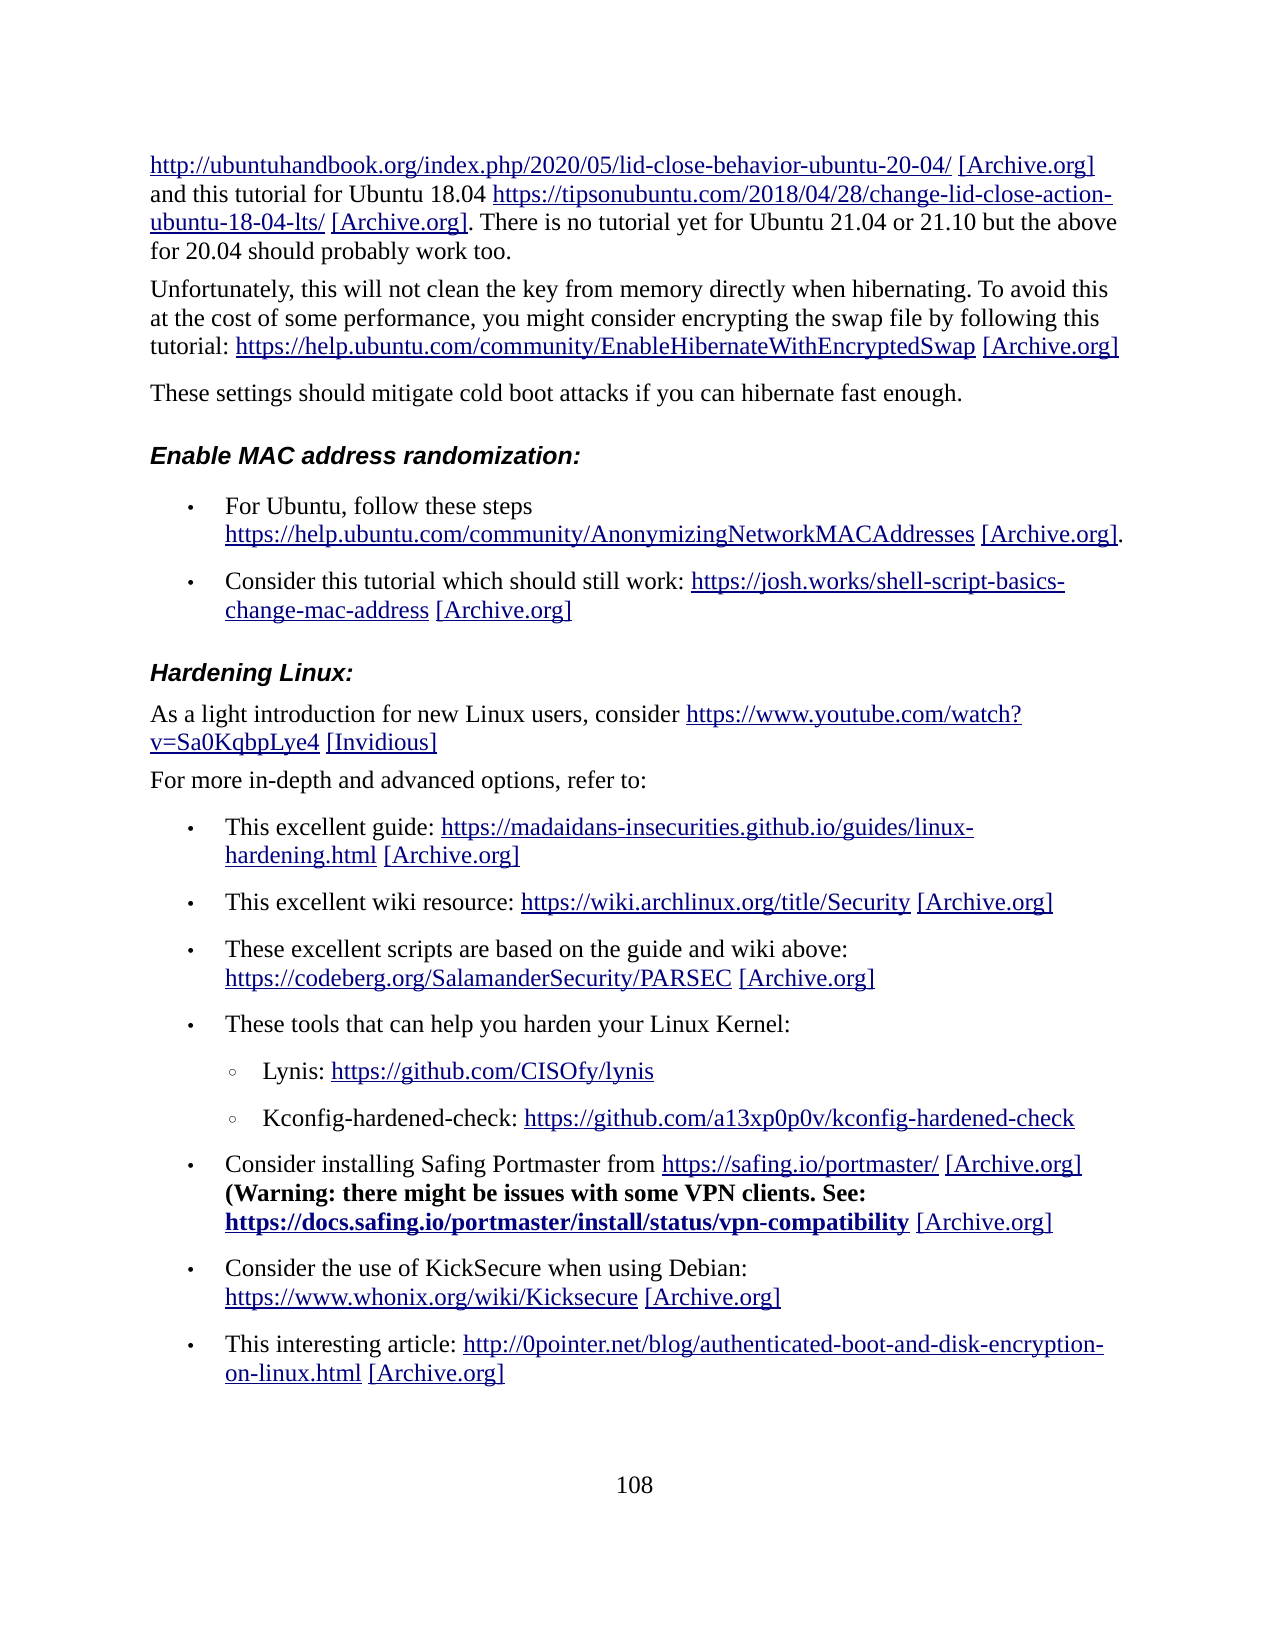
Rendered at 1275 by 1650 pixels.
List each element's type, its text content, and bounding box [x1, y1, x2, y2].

list Consider installing Safing Portmaster from https://safing.io/portmaster/ [Archive.org] (Warning: there might be issues with some VPN clients. See: https://docs.safing.io/portmaster/install/status/vpn-compatibility [Archive.org] [187, 1149, 1125, 1236]
text As a light introduction for new Linux users, consider https://www.youtube.com/watch?v=Sa0KqbpLye4 [Invidious] [150, 699, 1125, 756]
list Consider the use of KickSecure when using Debian: https://www.whonix.org/wiki/Kicksecure [Archive.org] [187, 1253, 1125, 1311]
list This excellent wiki resource: https://wiki.archlinux.org/title/Security [Archive.org] [187, 887, 1125, 916]
list These tools that can help you harden your Linux Kernel: [187, 1009, 1125, 1038]
list Consider this tutorial which should still work: https://josh.works/shell-script-basics-change-mac-address [Archive.org] [187, 566, 1125, 624]
list These excellent scripts are based on the guide and wiki above: https://codeberg.org/SalamanderSecurity/PARSEC [Archive.org] [187, 934, 1125, 991]
list Lynis: https://github.com/CISOfy/lynis [225, 1056, 1125, 1085]
list This interesting article: http://0pointer.net/blog/authenticated-boot-and-disk-encryption-on-linux.html [Archive.org] [187, 1329, 1125, 1386]
text These settings should mitigate cold boot attacks if you can hibernate fast enough. [150, 378, 1125, 407]
text Unfortunately, this will not clean the key from memory directly when hibernating. To avoid this at the cost of some performance, you might consider encrypting the swap file by following this tutorial: https://help.ubuntu.com/community/EnableHibernateWithEncryptedSwap [Archive.org] [150, 274, 1125, 360]
text http://ubuntuhandbook.org/index.php/2020/05/lid-close-behavior-ubuntu-20-04/ [Archive.org] and this tutorial for Ubuntu 18.04 https://tipsonubuntu.com/2018/04/28/change-lid-close-action-ubuntu-18-04-lts/ [Archive.org]. There is no tutorial yet for Ubuntu 21.04 or 21.10 but the above for 20.04 should probably work too. [150, 150, 1125, 265]
subtitle Hardening Linux: [150, 658, 1125, 686]
list For Ubuntu, follow these steps https://help.ubuntu.com/community/AnonymizingNetworkMACAddresses [Archive.org]. [187, 491, 1125, 548]
text For more in-depth and advanced options, refer to: [150, 765, 1125, 794]
subtitle Enable MAC address randomization: [150, 441, 1125, 469]
list Kconfig-hardened-check: https://github.com/a13xp0p0v/kconfig-hardened-check [225, 1103, 1125, 1131]
list This excellent guide: https://madaidans-insecurities.github.io/guides/linux-hardening.html [Archive.org] [187, 812, 1125, 869]
